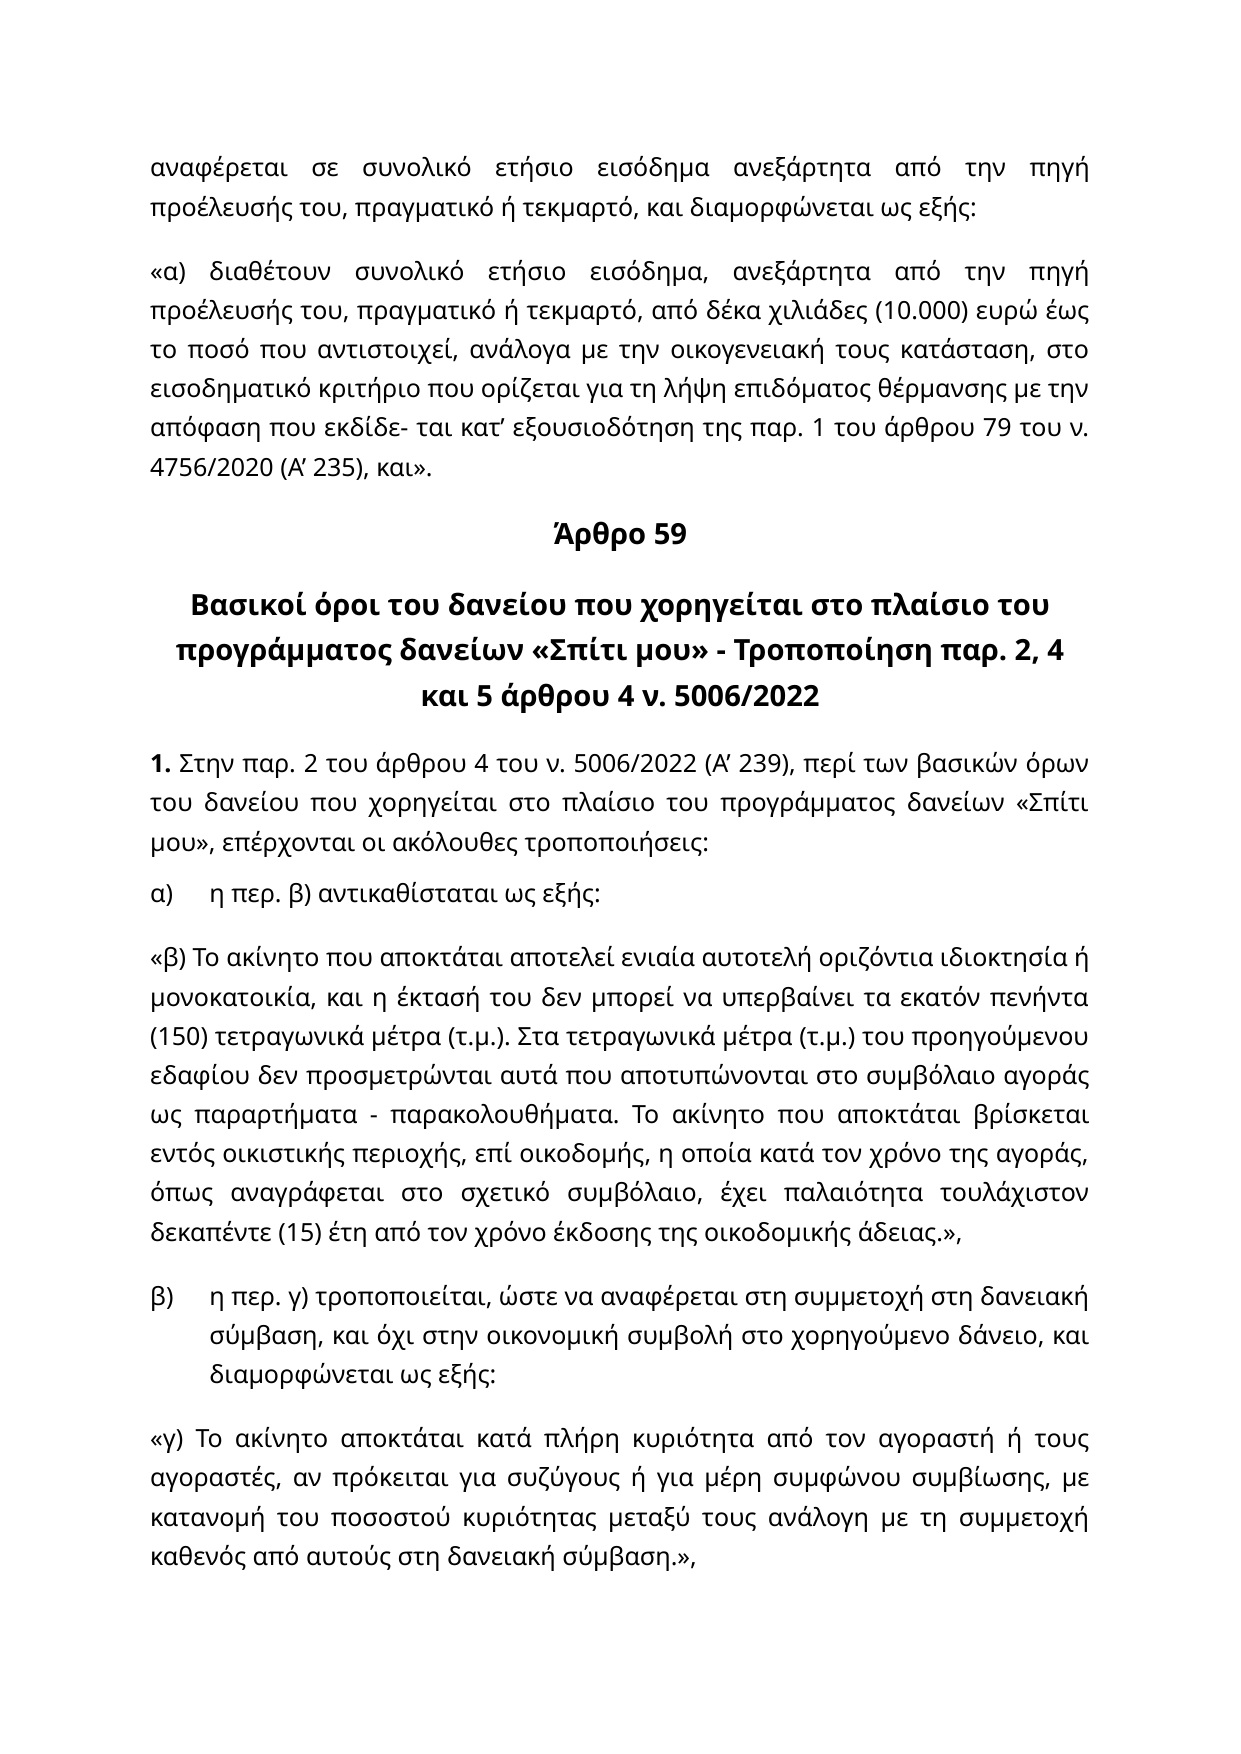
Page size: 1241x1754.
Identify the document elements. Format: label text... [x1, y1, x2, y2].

list β) η περ. γ) τροποποιείται, ώστε να αναφέρεται στη συμμετοχή στη δανειακή σύμβαση, και όχι στην οικονομική συμβολή στο χορηγούμενο δάνειο, και διαμορφώνεται ως εξής: [150, 1278, 1090, 1391]
text «γ) Το ακίνητο αποκτάται κατά πλήρη κυριότητα από τον αγοραστή ή τους αγοραστές, αν πρόκειται για συζύγους ή για μέρη συμφώνου συμβίωσης, με κατανομή του ποσοστού κυριότητας μεταξύ τους ανάλογη με τη συμμετοχή καθενός από αυτούς στη δανειακή σύμβαση.», [150, 1421, 1090, 1572]
text «α) διαθέτουν συνολικό ετήσιο εισόδημα, ανεξάρτητα από την πηγή προέλευσής του, πραγματικό ή τεκμαρτό, από δέκα χιλιάδες (10.000) ευρώ έως το ποσό που αντιστοιχεί, ανάλογα με την οικογενειακή τους κατάσταση, στο εισοδηματικό κριτήριο που ορίζεται για τη λήψη επιδόματος θέρμανσης με την απόφαση που εκδίδε- ται κατ’ εξουσιοδότηση της παρ. 1 του άρθρου 79 του ν. 4756/2020 (Α’ 235), και». [150, 253, 1090, 483]
list α) η περ. β) αντικαθίσταται ως εξής: [150, 876, 1090, 910]
text 1. Στην παρ. 2 του άρθρου 4 του ν. 5006/2022 (Α’ 239), περί των βασικών όρων του δανείου που χορηγείται στο πλαίσιο του προγράμματος δανείων «Σπίτι μου», επέρχονται οι ακόλουθες τροποποιήσεις: [150, 746, 1090, 858]
text «β) Το ακίνητο που αποκτάται αποτελεί ενιαία αυτοτελή οριζόντια ιδιοκτησία ή μονοκατοικία, και η έκτασή του δεν μπορεί να υπερβαίνει τα εκατόν πενήντα (150) τετραγωνικά μέτρα (τ.μ.). Στα τετραγωνικά μέτρα (τ.μ.) του προηγούμενου εδαφίου δεν προσμετρώνται αυτά που αποτυπώνονται στο συμβόλαιο αγοράς ως παραρτήματα - παρακολουθήματα. Το ακίνητο που αποκτάται βρίσκεται εντός οικιστικής περιοχής, επί οικοδομής, η οποία κατά τον χρόνο της αγοράς, όπως αναγράφεται στο σχετικό συμβόλαιο, έχει παλαιότητα τουλάχιστον δεκαπέντε (15) έτη από τον χρόνο έκδοσης της οικοδομικής άδειας.», [150, 940, 1090, 1248]
text αναφέρεται σε συνολικό ετήσιο εισόδημα ανεξάρτητα από την πηγή προέλευσής του, πραγματικό ή τεκμαρτό, και διαμορφώνεται ως εξής: [150, 150, 1090, 223]
subtitle Άρθρο 59 [150, 513, 1090, 553]
subtitle Βασικοί όροι του δανείου που χορηγείται στο πλαίσιο του προγράμματος δανείων «Σπίτι μου» - Τροποποίηση παρ. 2, 4 και 5 άρθρου 4 ν. 5006/2022 [150, 584, 1090, 715]
